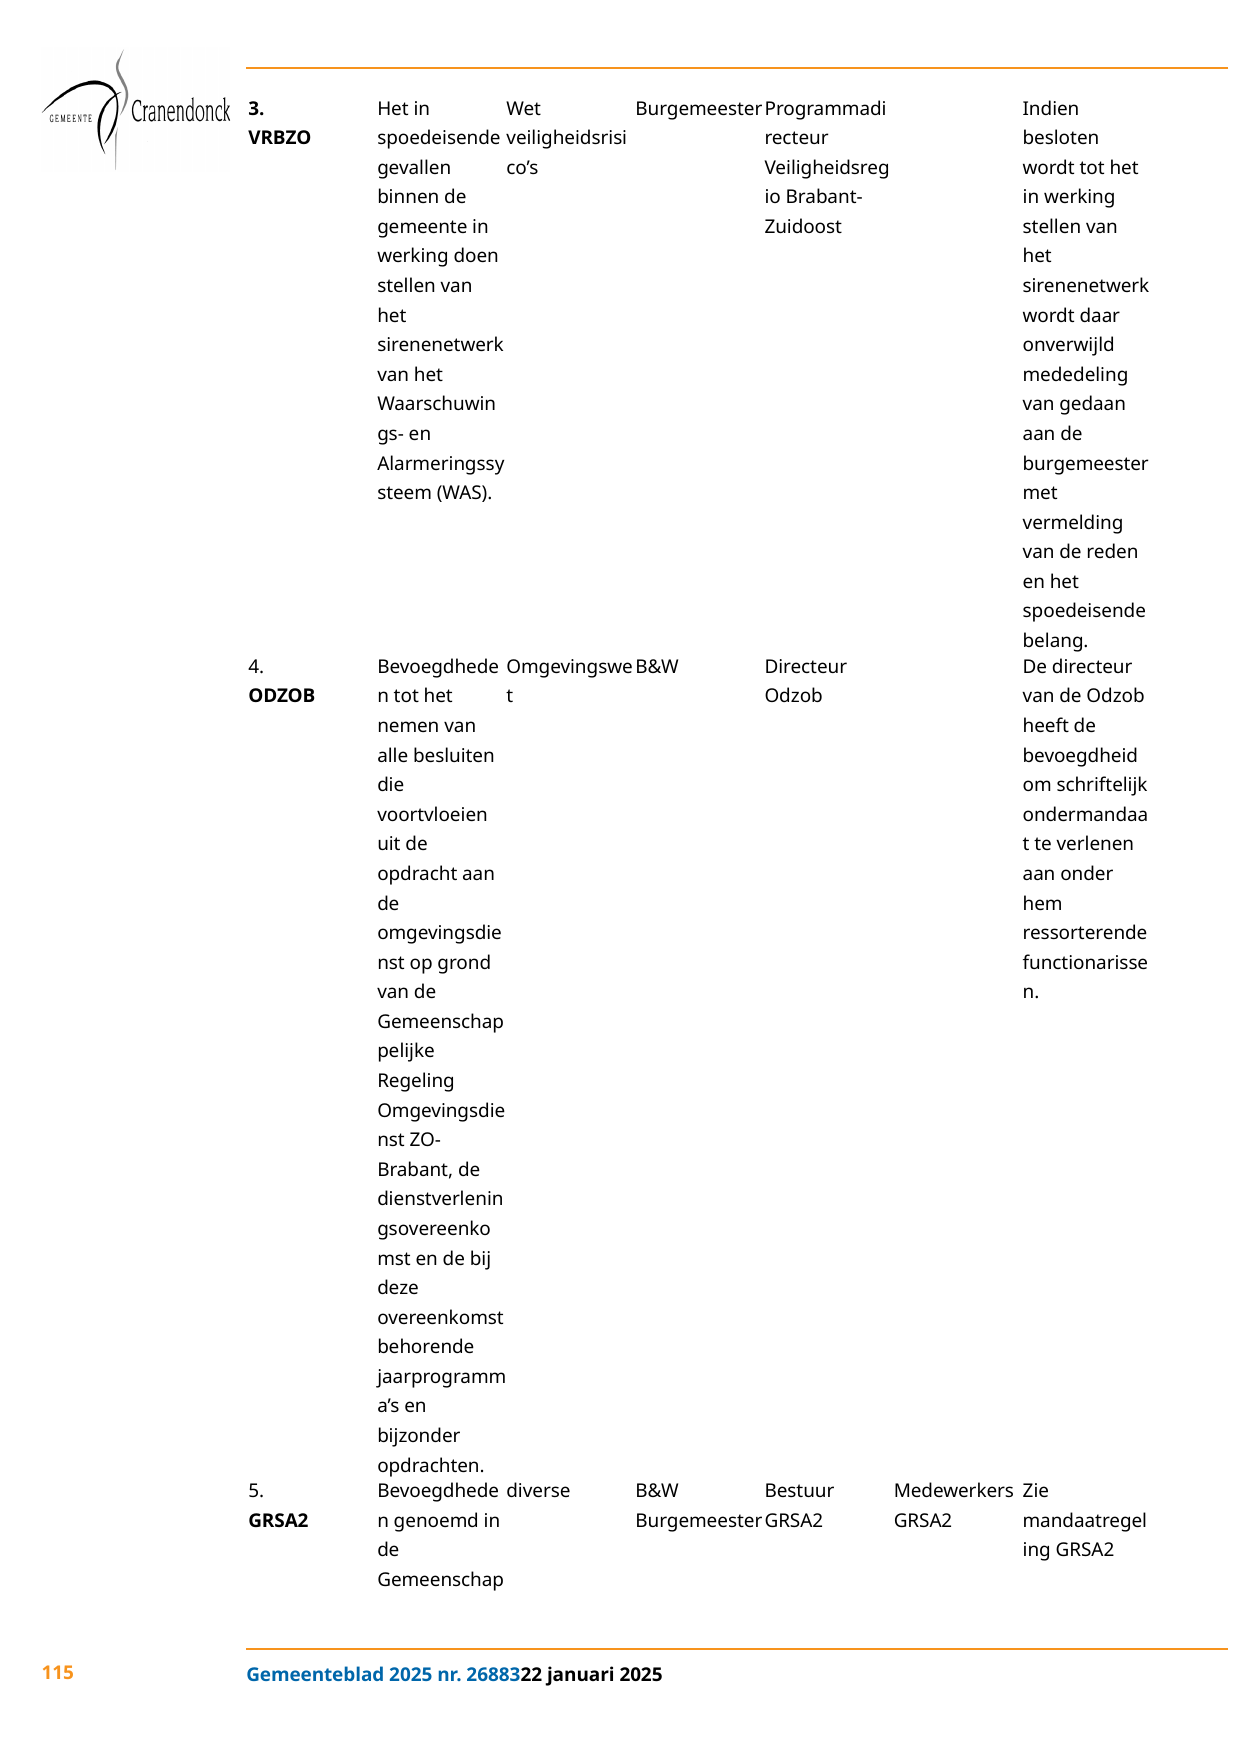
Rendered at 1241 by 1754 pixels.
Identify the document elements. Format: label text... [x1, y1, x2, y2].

picture [41, 47, 231, 172]
table_cell Zie mandaatregeling GRSA2 [1023, 1478, 1152, 1592]
table_cell Burgemeester [635, 95, 764, 653]
table_cell Bestuur GRSA2 [764, 1478, 893, 1592]
table_cell De directeur van de Odzob heeft de bevoegdheid om schriftelijk ondermandaat te verlenen aan onder hem ressorterende functionarissen. [1023, 653, 1152, 1477]
table_cell Directeur Odzob [764, 653, 893, 1477]
table_cell [894, 653, 1022, 1477]
table_cell Omgevingswet [506, 653, 635, 1477]
table_cell [894, 95, 1022, 653]
table_cell Indien besloten wordt tot het in werking stellen van het sirenenetwerk wordt daar onverwijld mededeling van gedaan aan de burgemeester met vermelding van de reden en het spoedeisende belang. [1023, 95, 1152, 653]
table_cell B&W [635, 653, 764, 1477]
table_cell Bevoegdheden genoemd in de Gemeenschap [377, 1478, 506, 1592]
table_cell Het in spoedeisende gevallen binnen de gemeente in werking doen stellen van het sirenenetwerk van het Waarschuwings- en Alarmeringssysteem (WAS). [377, 95, 506, 653]
table_cell 5. GRSA2 [248, 1478, 377, 1592]
table_cell Programmadirecteur Veiligheidsregio Brabant-Zuidoost [764, 95, 893, 653]
table_cell B&W Burgemeester [635, 1478, 764, 1592]
table_cell 4. ODZOB [248, 653, 377, 1477]
table_cell Wet veiligheidsrisico’s [506, 95, 635, 653]
table_cell Medewerkers GRSA2 [894, 1478, 1022, 1592]
table_cell 3. VRBZO [248, 95, 377, 653]
table_cell Bevoegdheden tot het nemen van alle besluiten die voortvloeien uit de opdracht aan de omgevingsdienst op grond van de Gemeenschappelijke Regeling Omgevingsdienst ZO-Brabant, de dienstverleningsovereenkomst en de bij deze overeenkomst behorende jaarprogramma’s en bijzonder opdrachten. [377, 653, 506, 1477]
table_cell diverse [506, 1478, 635, 1592]
